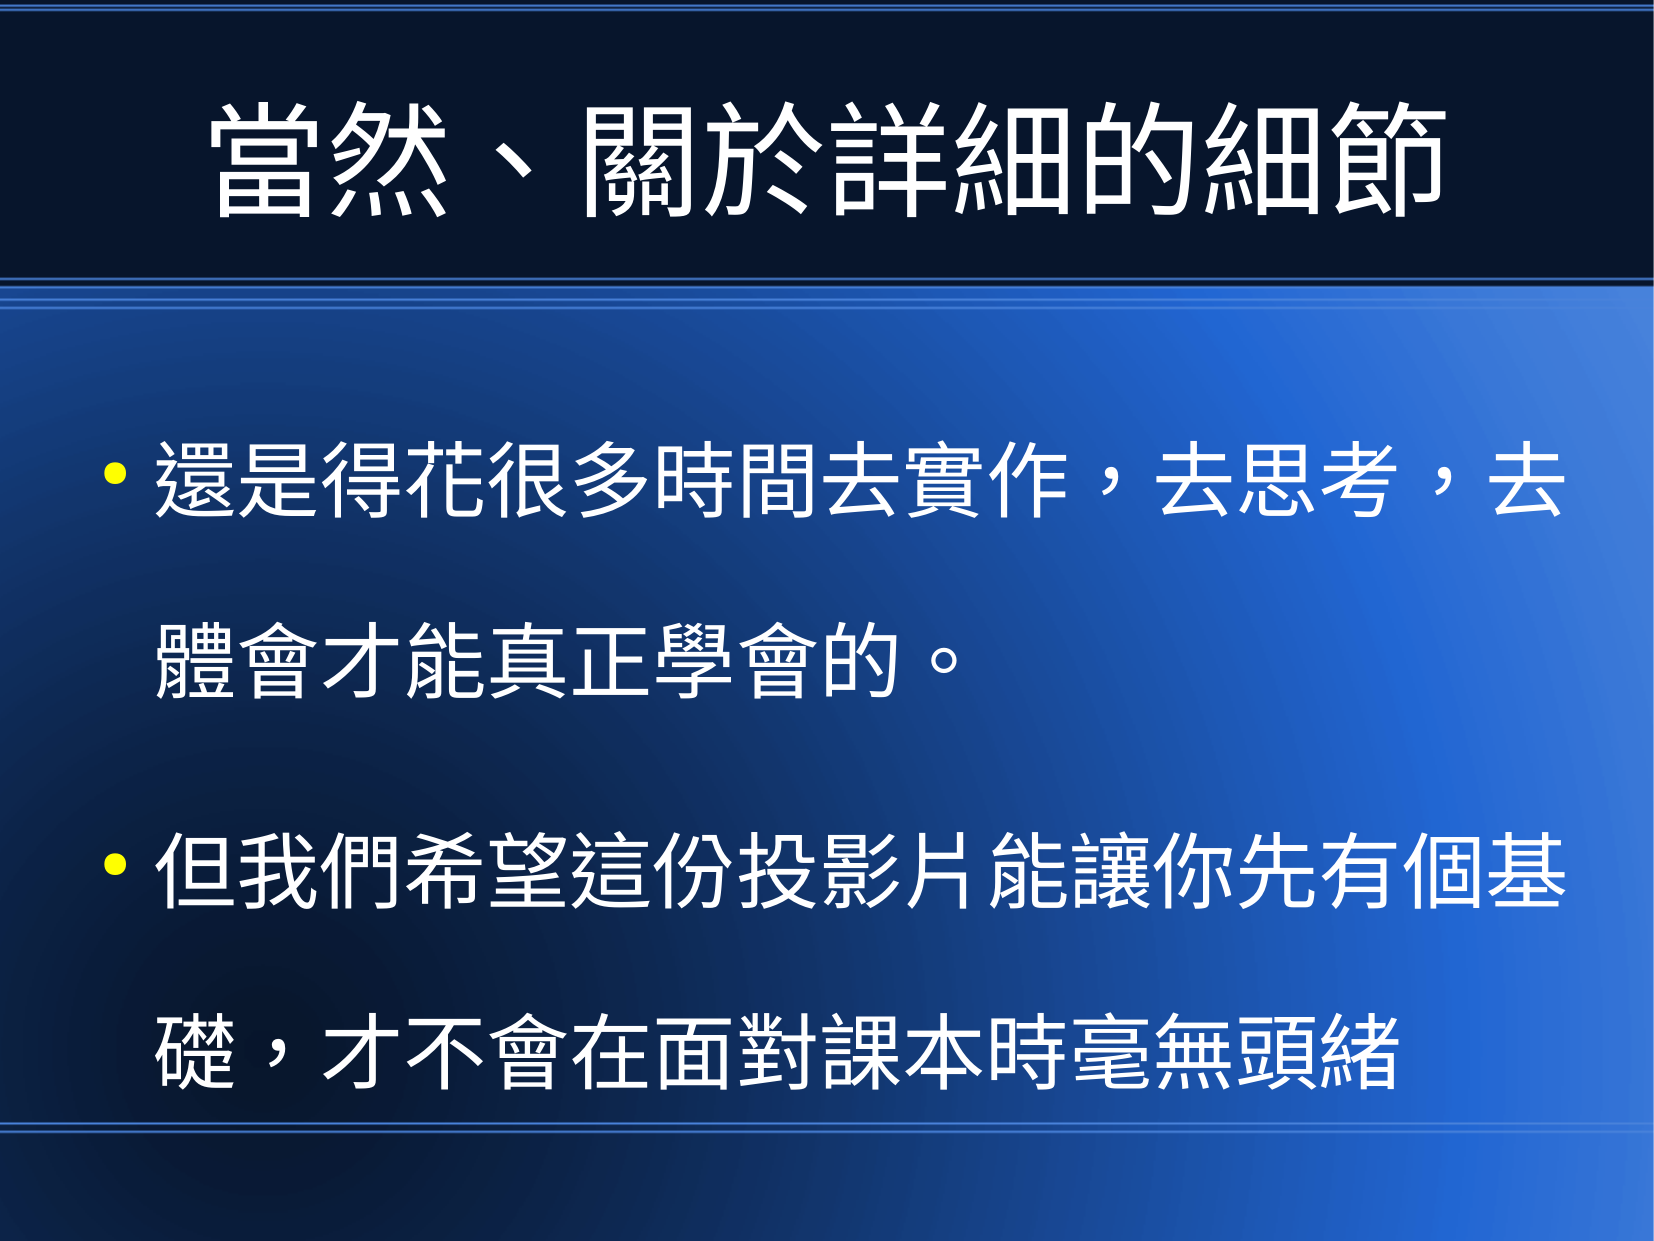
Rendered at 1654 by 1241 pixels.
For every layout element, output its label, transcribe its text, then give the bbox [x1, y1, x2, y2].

list 還是得花很多時間去實作，去思考，去體會才能真正學會的。 但我們希望這份投影片能讓你先有個基礎，才不會在面對課本時毫無頭緒 [82, 355, 1571, 1241]
title 當然、關於詳細的細節 [82, 49, 1571, 257]
picture [0, 0, 1654, 1241]
